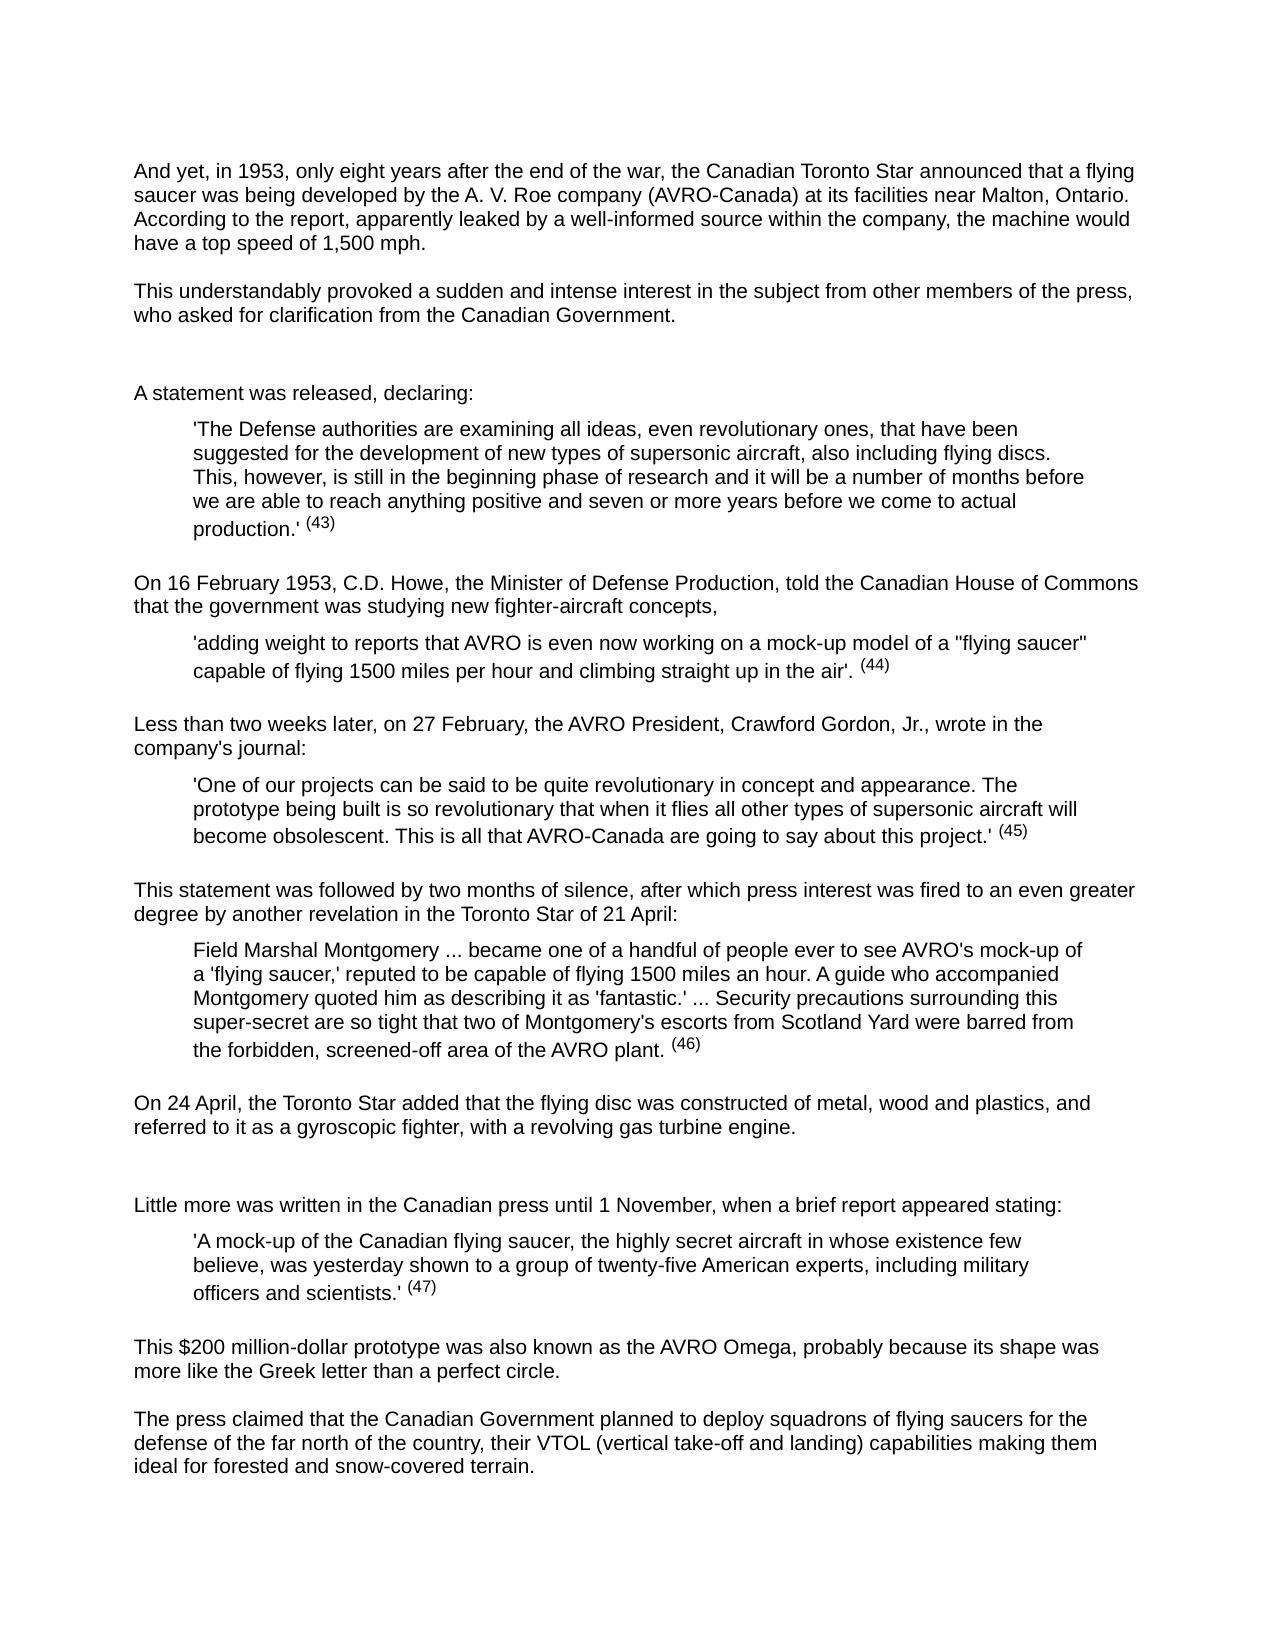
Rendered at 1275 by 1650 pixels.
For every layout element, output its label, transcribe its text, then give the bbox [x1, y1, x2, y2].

text 'A mock-up of the Canadian flying saucer, the highly secret aircraft in whose existence few believe, was yesterday shown to a group of twenty-five American experts, including military officers and scientists.' (47) [193, 1229, 1088, 1305]
text A statement was released, declaring: [134, 381, 1147, 405]
text Little more was written in the Canadian press until 1 November, when a brief report appeared stating: [134, 1193, 1147, 1217]
text And yet, in 1953, only eight years after the end of the war, the Canadian Toronto Star announced that a flying saucer was being developed by the A. V. Roe company (AVRO-Canada) at its facilities near Malton, Ontario. According to the report, apparently leaked by a well-informed source within the company, the machine would have a top speed of 1,500 mph. This understandably provoked a sudden and intense interest in the subject from other members of the press, who asked for clarification from the Canadian Government. [134, 159, 1147, 327]
text On 16 February 1953, C.D. Howe, the Minister of Defense Production, told the Canadian House of Commons that the government was studying new fighter-aircraft concepts, [134, 570, 1147, 618]
text 'adding weight to reports that AVRO is even now working on a mock-up model of a "flying saucer" capable of flying 1500 miles per hour and climbing straight up in the air'. (44) [193, 631, 1088, 683]
text 'The Defense authorities are examining all ideas, even revolutionary ones, that have been suggested for the development of new types of supersonic aircraft, also including flying discs. This, however, is still in the beginning phase of research and it will be a number of months before we are able to reach anything positive and seven or more years before we come to actual production.' (43) [193, 417, 1088, 541]
text Less than two weeks later, on 27 February, the AVRO President, Crawford Gordon, Jr., wrote in the company's journal: [134, 712, 1147, 760]
text This $200 million-dollar prototype was also known as the AVRO Omega, probably because its shape was more like the Greek letter than a perfect circle. The press claimed that the Canadian Government planned to deploy squadrons of flying saucers for the defense of the far north of the country, their VTOL (vertical take-off and landing) capabilities making them ideal for forested and snow-covered terrain. [134, 1334, 1147, 1478]
text 'One of our projects can be said to be quite revolutionary in concept and appearance. The prototype being built is so revolutionary that when it flies all other types of supersonic aircraft will become obsolescent. This is all that AVRO-Canada are going to say about this project.' (45) [193, 772, 1088, 848]
text This statement was followed by two months of silence, after which press interest was fired to an even greater degree by another revelation in the Toronto Star of 21 April: [134, 878, 1147, 926]
text Field Marshal Montgomery ... became one of a handful of people ever to see AVRO's mock-up of a 'flying saucer,' reputed to be capable of flying 1500 miles an hour. A guide who accompanied Montgomery quoted him as describing it as 'fantastic.' ... Security precautions surrounding this super-secret are so tight that two of Montgomery's escorts from Scotland Yard were barred from the forbidden, screened-off area of the AVRO plant. (46) [193, 938, 1088, 1062]
text On 24 April, the Toronto Star added that the flying disc was constructed of metal, wood and plastics, and referred to it as a gyroscopic fighter, with a revolving gas turbine engine. [134, 1091, 1147, 1139]
